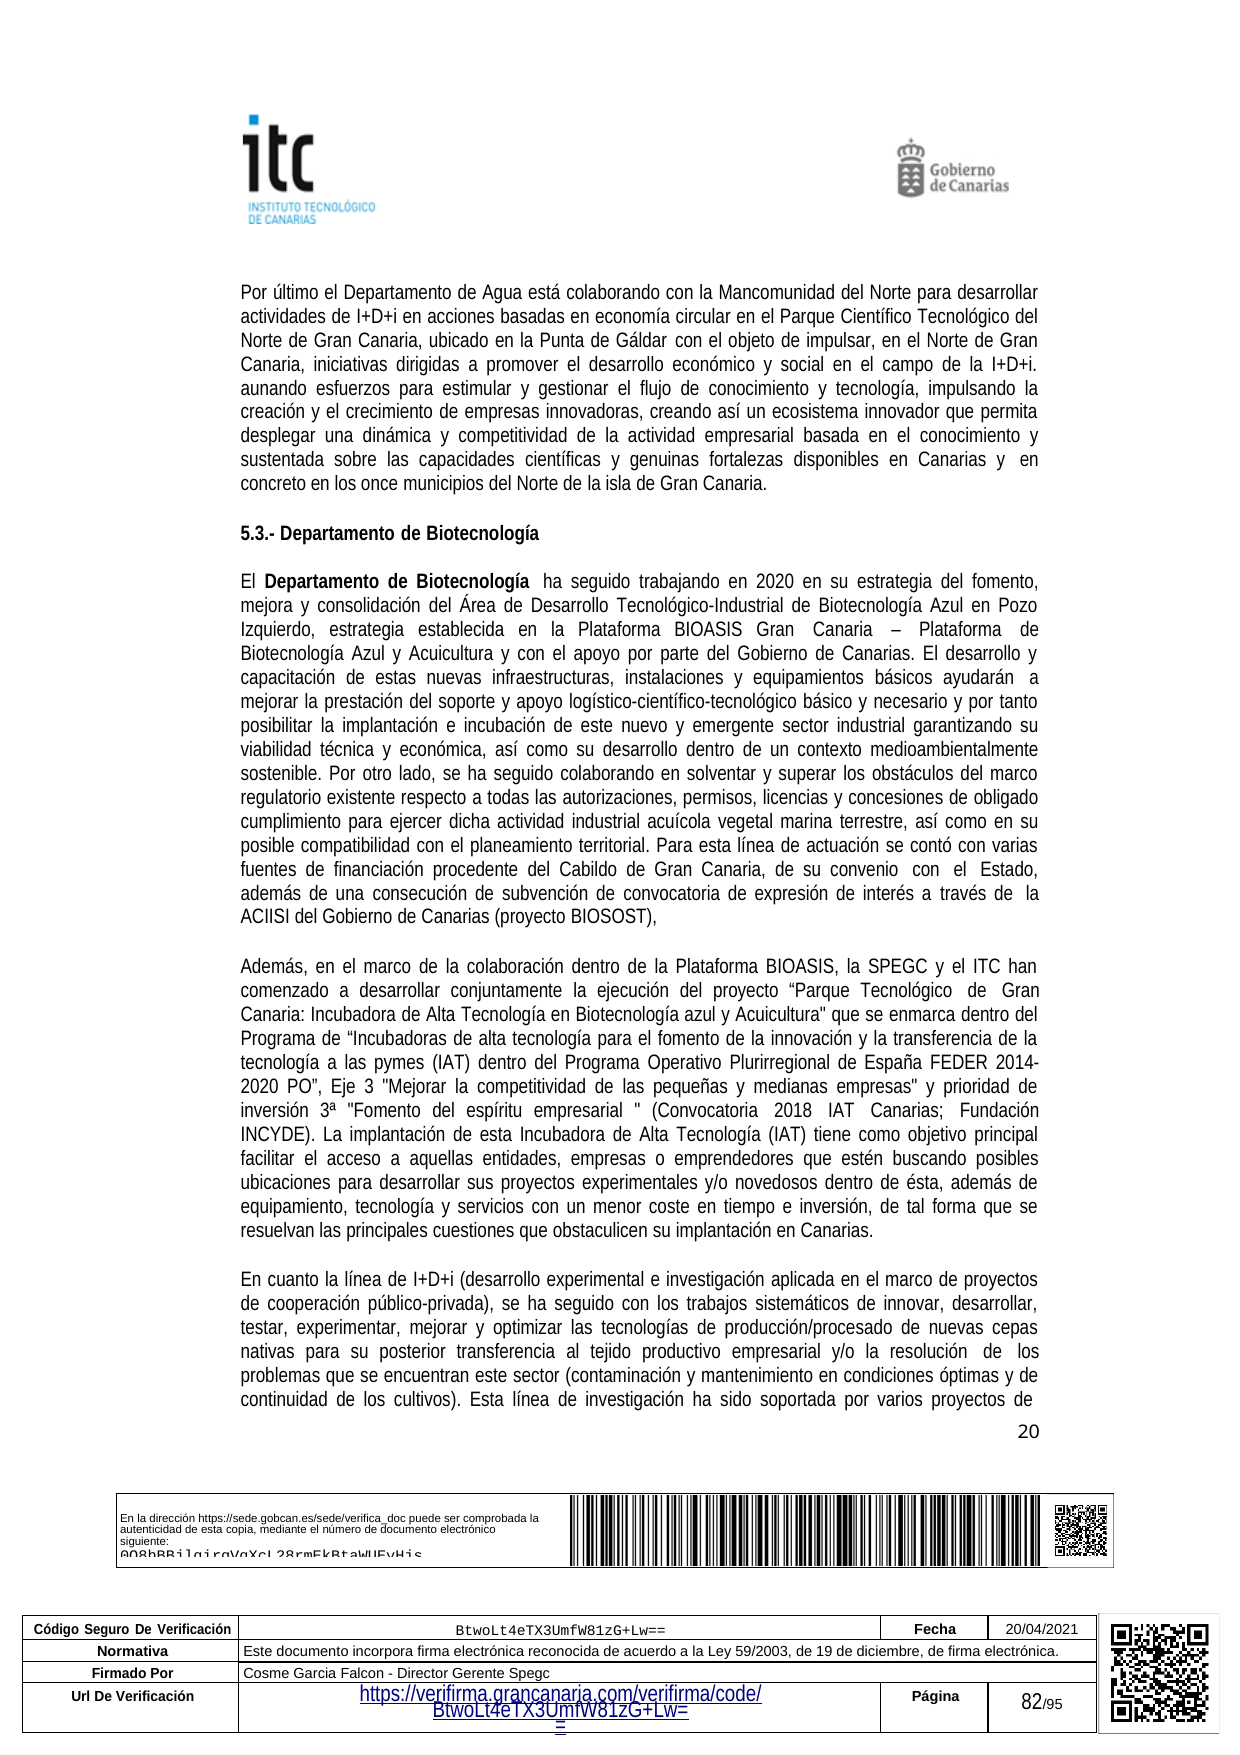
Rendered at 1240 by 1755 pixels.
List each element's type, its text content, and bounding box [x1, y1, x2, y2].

subtitle 5.3.- Departamento de Biotecnología [240, 520, 1125, 544]
text 20 [10, 1418, 1039, 1443]
text Por último el Departamento de Agua está colaborando con la Mancomunidad del Norte para desarrollar actividades de I+D+i en acciones basadas en economía circular en el Parque Científico Tecnológico del Norte de Gran Canaria, ubicado en la Punta de Gáldar con el objeto de impulsar, en el Norte de Gran Canaria, iniciativas dirigidas a promover el desarrollo económico y social en el campo de la I+D+i. aunando esfuerzos para estimular y gestionar el flujo de conocimiento y tecnología, impulsando la creación y el crecimiento de empresas innovadoras, creando así un ecosistema innovador que permita desplegar una dinámica y competitividad de la actividad empresarial basada en el conocimiento y sustentada sobre las capacidades científicas y genuinas fortalezas disponibles en Canarias y en concreto en los once municipios del Norte de la isla de Gran Canaria. [240, 280, 1039, 495]
text En cuanto la línea de I+D+i (desarrollo experimental e investigación aplicada en el marco de proyectos de cooperación público-privada), se ha seguido con los trabajos sistemáticos de innovar, desarrollar, testar, experimentar, mejorar y optimizar las tecnologías de producción/procesado de nuevas cepas nativas para su posterior transferencia al tejido productivo empresarial y/o la resolución de los problemas que se encuentran este sector (contaminación y mantenimiento en condiciones óptimas y de continuidad de los cultivos). Esta línea de investigación ha sido soportada por varios proyectos de [240, 1267, 1039, 1411]
text Además, en el marco de la colaboración dentro de la Plataforma BIOASIS, la SPEGC y el ITC han comenzado a desarrollar conjuntamente la ejecución del proyecto “Parque Tecnológico de Gran Canaria: Incubadora de Alta Tecnología en Biotecnología azul y Acuicultura" que se enmarca dentro del Programa de “Incubadoras de alta tecnología para el fomento de la innovación y la transferencia de la tecnología a las pymes (IAT) dentro del Programa Operativo Plurirregional de España FEDER 2014- 2020 PO”, Eje 3 "Mejorar la competitividad de las pequeñas y medianas empresas" y prioridad de inversión 3ª "Fomento del espíritu empresarial " (Convocatoria 2018 IAT Canarias; Fundación INCYDE). La implantación de esta Incubadora de Alta Tecnología (IAT) tiene como objetivo principal facilitar el acceso a aquellas entidades, empresas o emprendedores que estén buscando posibles ubicaciones para desarrollar sus proyectos experimentales y/o novedosos dentro de ésta, además de equipamiento, tecnología y servicios con un menor coste en tiempo e inversión, de tal forma que se resuelvan las principales cuestiones que obstaculicen su implantación en Canarias. [240, 954, 1039, 1242]
text El Departamento de Biotecnología ha seguido trabajando en 2020 en su estrategia del fomento, mejora y consolidación del Área de Desarrollo Tecnológico-Industrial de Biotecnología Azul en Pozo Izquierdo, estrategia establecida en la Plataforma BIOASIS Gran Canaria – Plataforma de Biotecnología Azul y Acuicultura y con el apoyo por parte del Gobierno de Canarias. El desarrollo y capacitación de estas nuevas infraestructuras, instalaciones y equipamientos básicos ayudarán a mejorar la prestación del soporte y apoyo logístico-científico-tecnológico básico y necesario y por tanto posibilitar la implantación e incubación de este nuevo y emergente sector industrial garantizando su viabilidad técnica y económica, así como su desarrollo dentro de un contexto medioambientalmente sostenible. Por otro lado, se ha seguido colaborando en solventar y superar los obstáculos del marco regulatorio existente respecto a todas las autorizaciones, permisos, licencias y concesiones de obligado cumplimiento para ejercer dicha actividad industrial acuícola vegetal marina terrestre, así como en su posible compatibilidad con el planeamiento territorial. Para esta línea de actuación se contó con varias fuentes de financiación procedente del Cabildo de Gran Canaria, de su convenio con el Estado, además de una consecución de subvención de convocatoria de expresión de interés a través de la ACIISI del Gobierno de Canarias (proyecto BIOSOST), [240, 569, 1039, 928]
